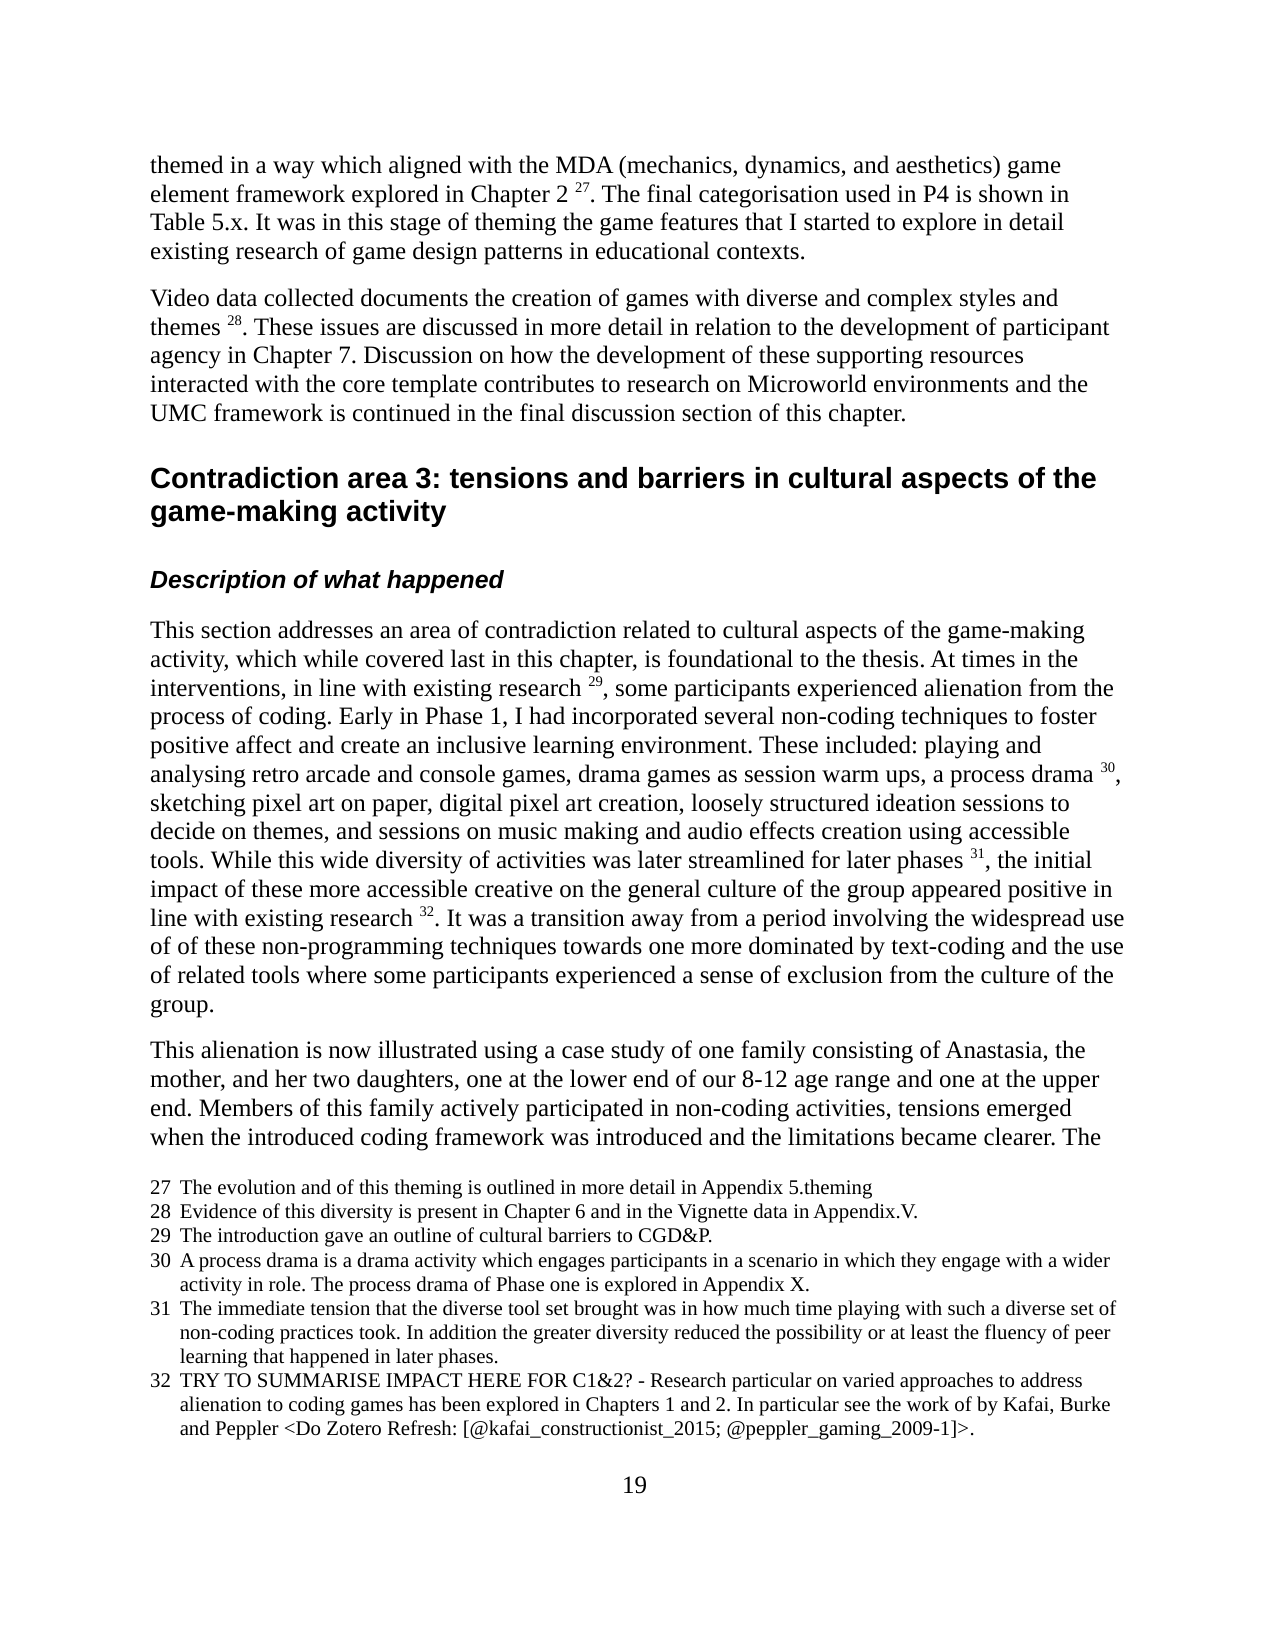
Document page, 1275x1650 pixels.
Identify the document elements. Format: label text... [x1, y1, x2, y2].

text The immediate tension that the diverse tool set brought was in how much time playing with such a diverse set of non-coding practices took. In addition the greater diversity reduced the possibility or at least the fluency of peer learning that happened in later phases. [150, 1296, 1125, 1368]
subtitle Contradiction area 3: tensions and barriers in cultural aspects of the game-making activity [150, 461, 1125, 528]
text themed in a way which aligned with the MDA (mechanics, dynamics, and aesthetics) game element framework explored in Chapter 2 . The final categorisation used in P4 is shown in Table 5.x. It was in this stage of theming the game features that I started to explore in detail existing research of game design patterns in educational contexts. [150, 150, 1125, 265]
text A process drama is a drama activity which engages participants in a scenario in which they engage with a wider activity in role. The process drama of Phase one is explored in Appendix X. [150, 1247, 1125, 1296]
text The introduction gave an outline of cultural barriers to CGD&P. [150, 1223, 1125, 1247]
text This alienation is now illustrated using a case study of one family consisting of Anastasia, the mother, and her two daughters, one at the lower end of our 8-12 age range and one at the upper end. Members of this family actively participated in non-coding activities, tensions emerged when the introduced coding framework was introduced and the limitations became clearer. The [150, 1036, 1125, 1151]
text This section addresses an area of contradiction related to cultural aspects of the game-making activity, which while covered last in this chapter, is foundational to the thesis. At times in the interventions, in line with existing research , some participants experienced alienation from the process of coding. Early in Phase 1, I had incorporated several non-coding techniques to foster positive affect and create an inclusive learning environment. These included: playing and analysing retro arcade and console games, drama games as session warm ups, a process drama , sketching pixel art on paper, digital pixel art creation, loosely structured ideation sessions to decide on themes, and sessions on music making and audio effects creation using accessible tools. While this wide diversity of activities was later streamlined for later phases , the initial impact of these more accessible creative on the general culture of the group appeared positive in line with existing research . It was a transition away from a period involving the widespread use of of these non-programming techniques towards one more dominated by text-coding and the use of related tools where some participants experienced a sense of exclusion from the culture of the group. [150, 615, 1125, 1018]
subtitle Description of what happened [150, 565, 1125, 594]
text TRY TO SUMMARISE IMPACT HERE FOR C1&2? - Research particular on varied approaches to address alienation to coding games has been explored in Chapters 1 and 2. In particular see the work of by Kafai, Burke and Peppler <Do Zotero Refresh: [@kafai_constructionist_2015; @peppler_gaming_2009-1]>. [150, 1368, 1125, 1440]
text Video data collected documents the creation of games with diverse and complex styles and themes . These issues are discussed in more detail in relation to the development of participant agency in Chapter 7. Discussion on how the development of these supporting resources interacted with the core template contributes to research on Microworld environments and the UMC framework is continued in the final discussion section of this chapter. [150, 283, 1125, 427]
text The evolution and of this theming is outlined in more detail in Appendix 5.theming [150, 1175, 1125, 1199]
text Evidence of this diversity is present in Chapter 6 and in the Vignette data in Appendix.V. [150, 1199, 1125, 1223]
